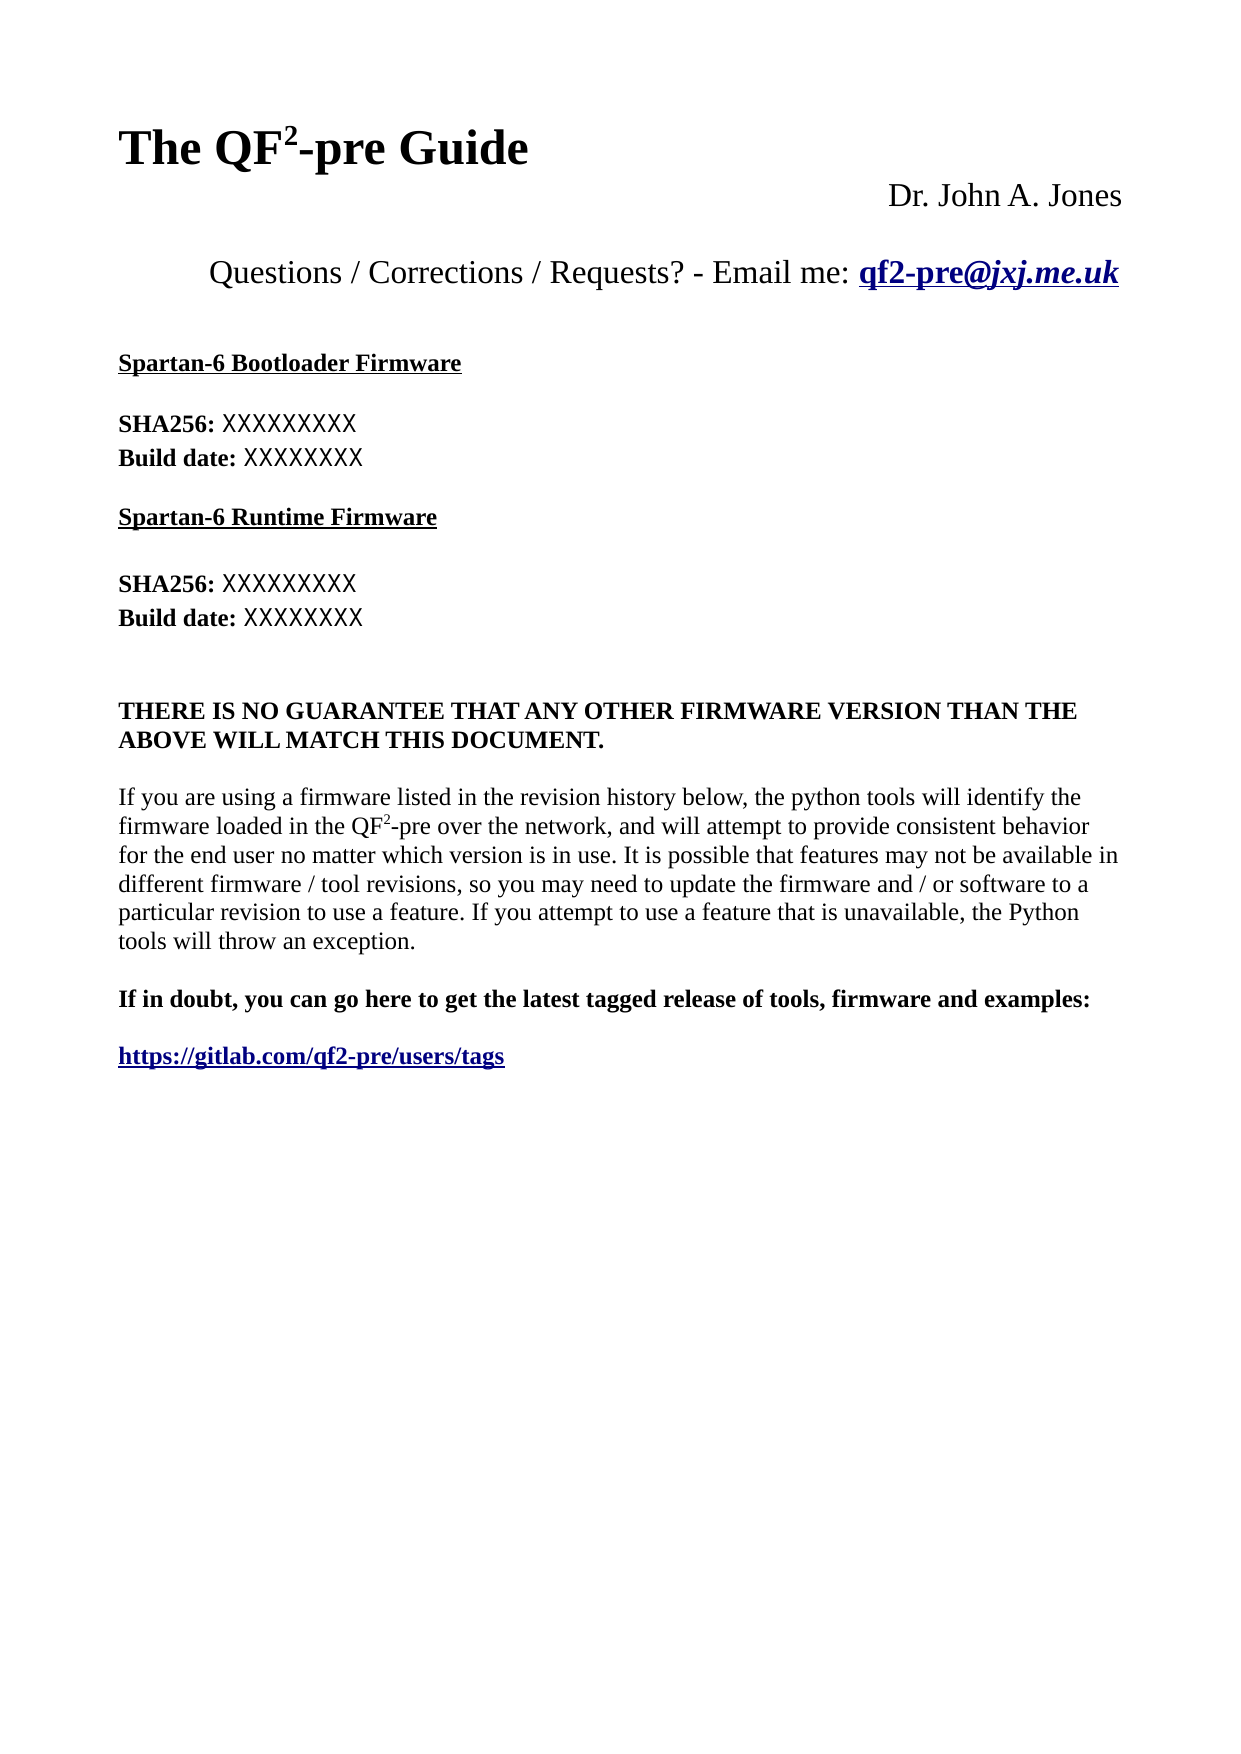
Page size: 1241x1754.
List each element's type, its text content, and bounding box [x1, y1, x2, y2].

text THERE IS NO GUARANTEE THAT ANY OTHER FIRMWARE VERSION THAN THE ABOVE WILL MATCH THIS DOCUMENT. [118, 696, 1122, 754]
text Spartan-6 Bootloader Firmware [118, 348, 1122, 377]
text Build date: XXXXXXXX [118, 440, 1122, 502]
text Questions / Corrections / Requests? - Email me: qf2-pre@jxj.me.uk [118, 252, 1122, 291]
text If in doubt, you can go here to get the latest tagged release of tools, firmware and examples: [118, 984, 1122, 1012]
text The QF2-pre Guide [118, 118, 1122, 176]
text https://gitlab.com/qf2-pre/users/tags [118, 1041, 1122, 1070]
text Dr. John A. Jones [118, 176, 1122, 214]
text SHA256: XXXXXXXXX [118, 406, 1122, 440]
text Build date: XXXXXXXX [118, 599, 1122, 662]
text Spartan-6 Runtime Firmware [118, 502, 1122, 531]
text If you are using a firmware listed in the revision history below, the python tools will identify the firmware loaded in the QF2-pre over the network, and will attempt to provide consistent behavior for the end user no matter which version is in use. It is possible that features may not be available in different firmware / tool revisions, so you may need to update the firmware and / or software to a particular revision to use a feature. If you attempt to use a feature that is unavailable, the Python tools will throw an exception. [118, 782, 1122, 955]
text SHA256: XXXXXXXXX [118, 565, 1122, 599]
